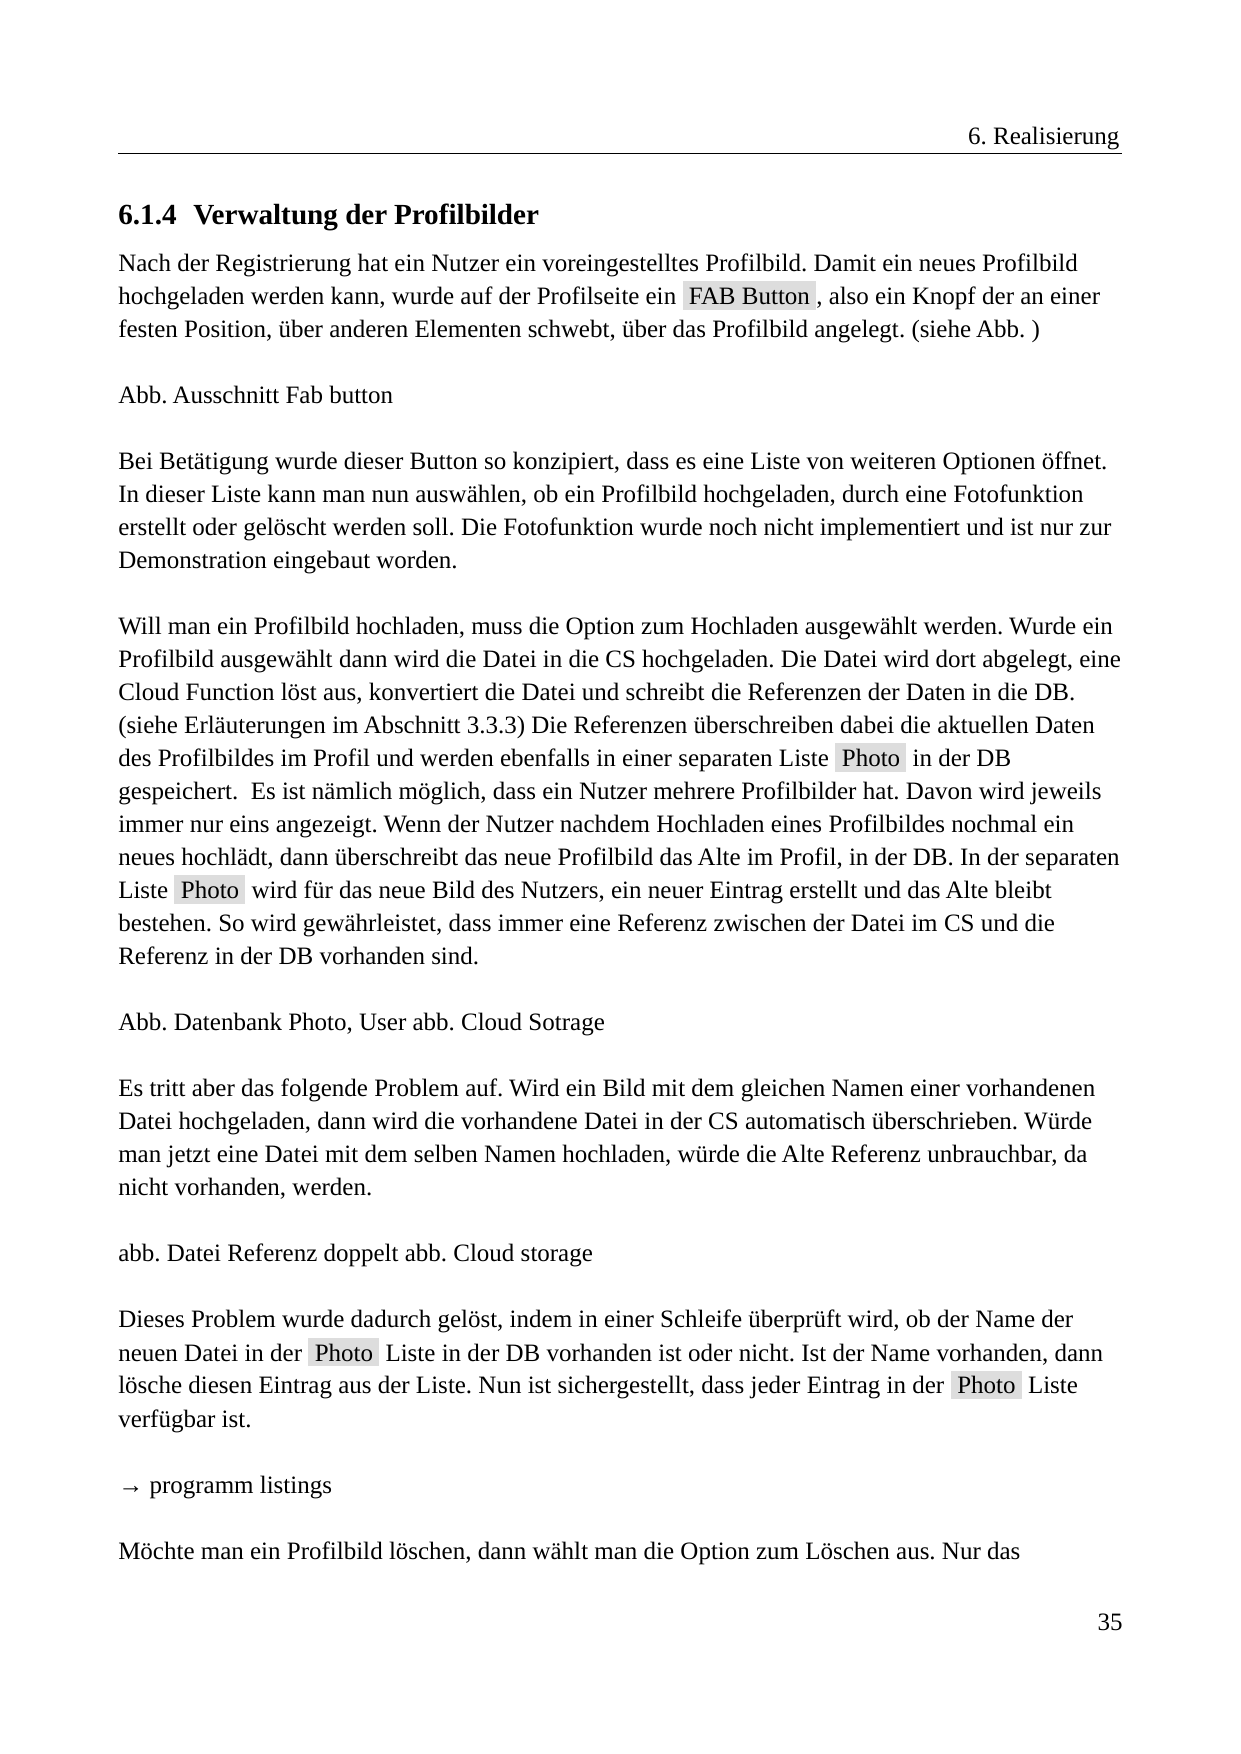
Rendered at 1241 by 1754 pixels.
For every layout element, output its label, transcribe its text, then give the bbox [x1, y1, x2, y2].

text Möchte man ein Profilbild löschen, dann wählt man die Option zum Löschen aus. Nur das [118, 1536, 1122, 1564]
subtitle Verwaltung der Profilbilder [118, 197, 1122, 230]
text → programm listings [118, 1470, 1122, 1498]
text Will man ein Profilbild hochladen, muss die Option zum Hochladen ausgewählt werden. Wurde ein Profilbild ausgewählt dann wird die Datei in die CS hochgeladen. Die Datei wird dort abgelegt, eine Cloud Function löst aus, konvertiert die Datei und schreibt die Referenzen der Daten in die DB. (siehe Erläuterungen im Abschnitt 3.3.3) Die Referenzen überschreiben dabei die aktuellen Daten des Profilbildes im Profil und werden ebenfalls in einer separaten Liste Photo in der DB gespeichert. Es ist nämlich möglich, dass ein Nutzer mehrere Profilbilder hat. Davon wird jeweils immer nur eins angezeigt. Wenn der Nutzer nachdem Hochladen eines Profilbildes nochmal ein neues hochlädt, dann überschreibt das neue Profilbild das Alte im Profil, in der DB. In der separaten Liste Photo wird für das neue Bild des Nutzers, ein neuer Eintrag erstellt und das Alte bleibt bestehen. So wird gewährleistet, dass immer eine Referenz zwischen der Datei im CS und die Referenz in der DB vorhanden sind. [118, 611, 1122, 970]
text abb. Datei Referenz doppelt abb. Cloud storage [118, 1238, 1122, 1267]
text Nach der Registrierung hat ein Nutzer ein voreingestelltes Profilbild. Damit ein neues Profilbild hochgeladen werden kann, wurde auf der Profilseite ein FAB Button , also ein Knopf der an einer festen Position, über anderen Elementen schwebt, über das Profilbild angelegt. (siehe Abb. ) [118, 248, 1122, 343]
text Dieses Problem wurde dadurch gelöst, indem in einer Schleife überprüft wird, ob der Name der neuen Datei in der Photo Liste in der DB vorhanden ist oder nicht. Ist der Name vorhanden, dann lösche diesen Eintrag aus der Liste. Nun ist sichergestellt, dass jeder Eintrag in der Photo Liste verfügbar ist. [118, 1304, 1122, 1432]
text Bei Betätigung wurde dieser Button so konzipiert, dass es eine Liste von weiteren Optionen öffnet. In dieser Liste kann man nun auswählen, ob ein Profilbild hochgeladen, durch eine Fotofunktion erstellt oder gelöscht werden soll. Die Fotofunktion wurde noch nicht implementiert und ist nur zur Demonstration eingebaut worden. [118, 446, 1122, 574]
text Abb. Datenbank Photo, User abb. Cloud Sotrage [118, 1007, 1122, 1036]
text Abb. Ausschnitt Fab button [118, 380, 1122, 409]
text Es tritt aber das folgende Problem auf. Wird ein Bild mit dem gleichen Namen einer vorhandenen Datei hochgeladen, dann wird die vorhandene Datei in der CS automatisch überschrieben. Würde man jetzt eine Datei mit dem selben Namen hochladen, würde die Alte Referenz unbrauchbar, da nicht vorhanden, werden. [118, 1073, 1122, 1201]
